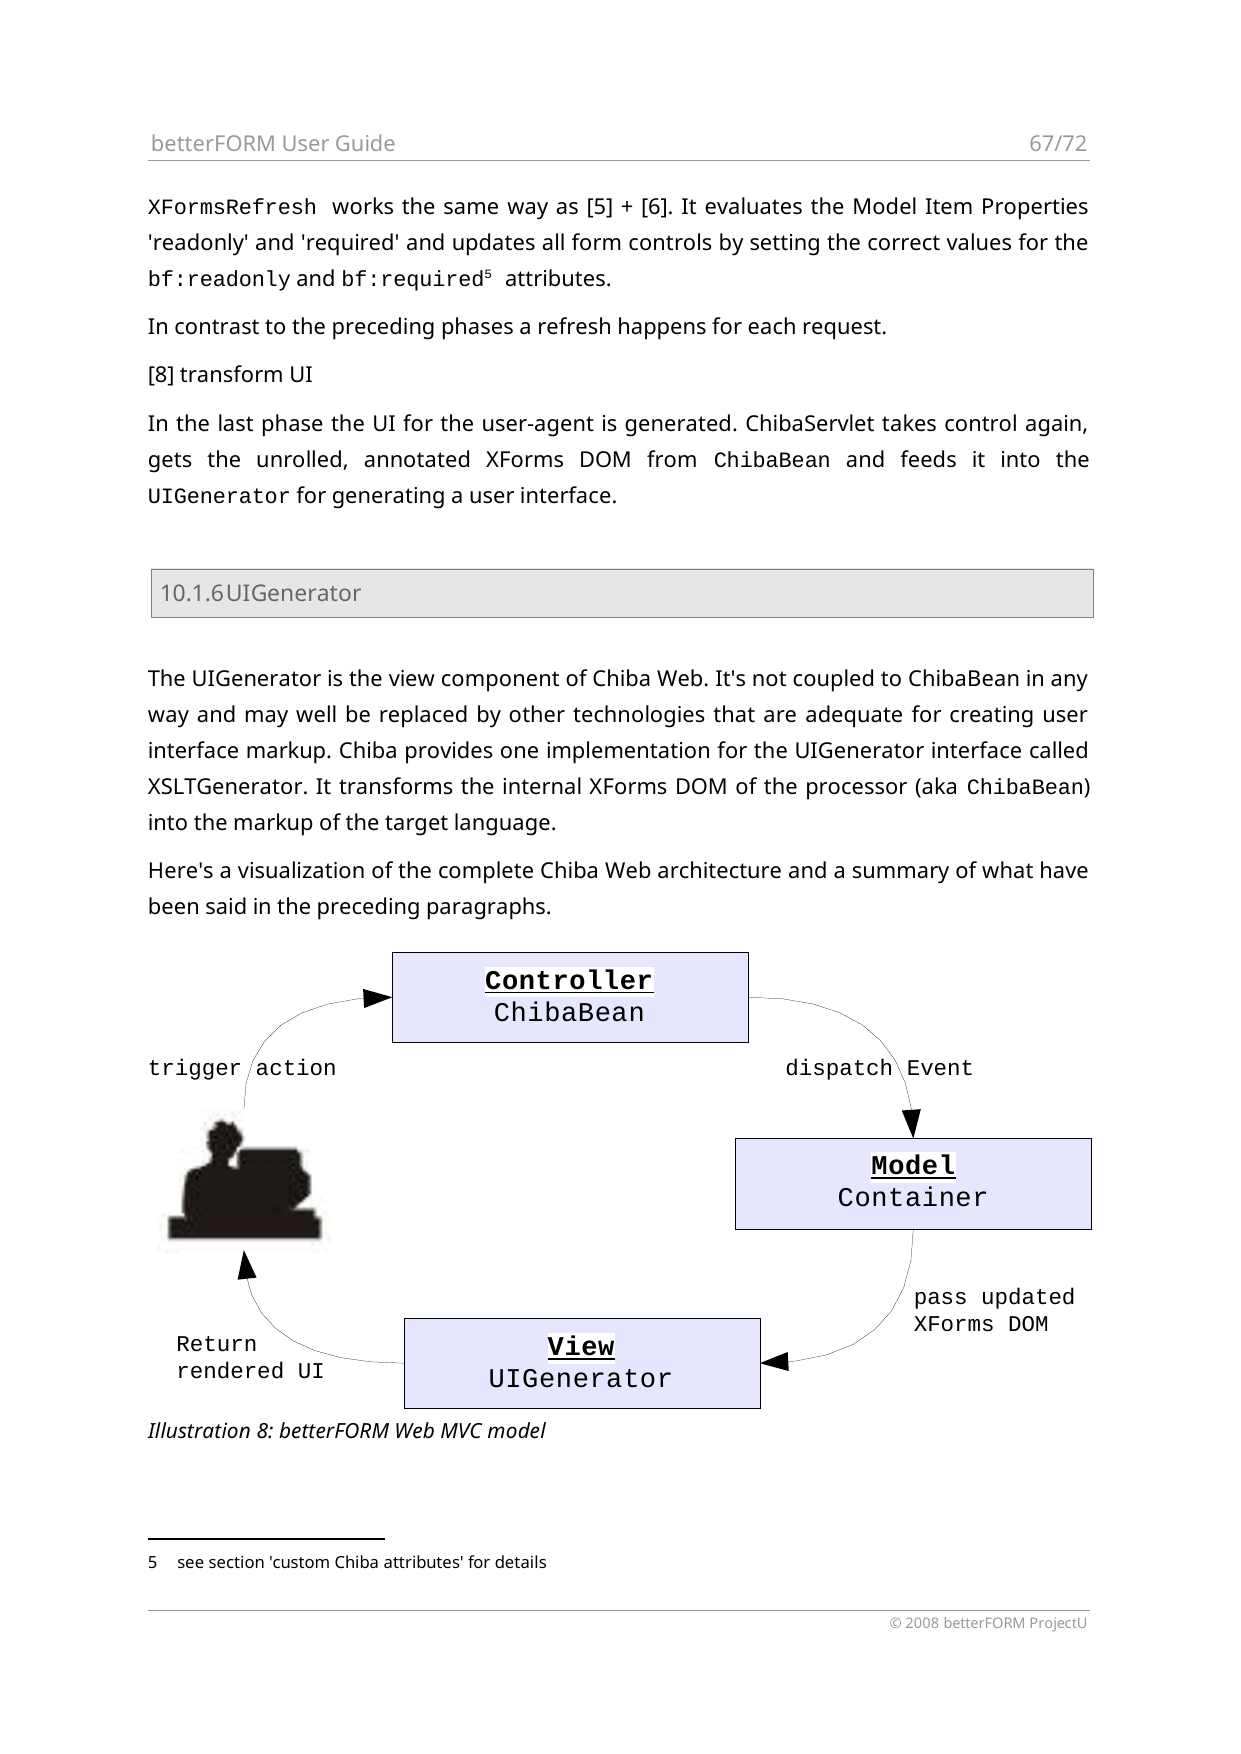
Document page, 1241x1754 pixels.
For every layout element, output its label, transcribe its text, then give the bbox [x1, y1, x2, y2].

text [8] transform UI [148, 359, 1090, 389]
text XFormsRefresh works the same way as [5] + [6]. It evaluates the Model Item Properties 'readonly' and 'required' and updates all form controls by setting the correct values for the bf:readonly and bf:required attributes. [148, 191, 1090, 292]
text see section 'custom Chiba attributes' for details [148, 1551, 1093, 1574]
text The UIGenerator is the view component of Chiba Web. It's not coupled to ChibaBean in any way and may well be replaced by other technologies that are adequate for creating user interface markup. Chiba provides one implementation for the UIGenerator interface called XSLTGenerator. It transforms the internal XForms DOM of the processor (aka ChibaBean) into the markup of the target language. [148, 663, 1090, 837]
subtitle UIGenerator [152, 570, 1093, 617]
text Here's a visualization of the complete Chiba Web architecture and a summary of what have been said in the preceding paragraphs. [148, 855, 1090, 921]
text In the last phase the UI for the user-agent is generated. ChibaServlet takes control again, gets the unrolled, annotated XForms DOM from ChibaBean and feeds it into the UIGenerator for generating a user interface. [148, 408, 1090, 509]
text Illustration 8: betterFORM Web MVC model [148, 952, 1090, 1444]
text In contrast to the preceding phases a refresh happens for each request. [148, 311, 1090, 341]
